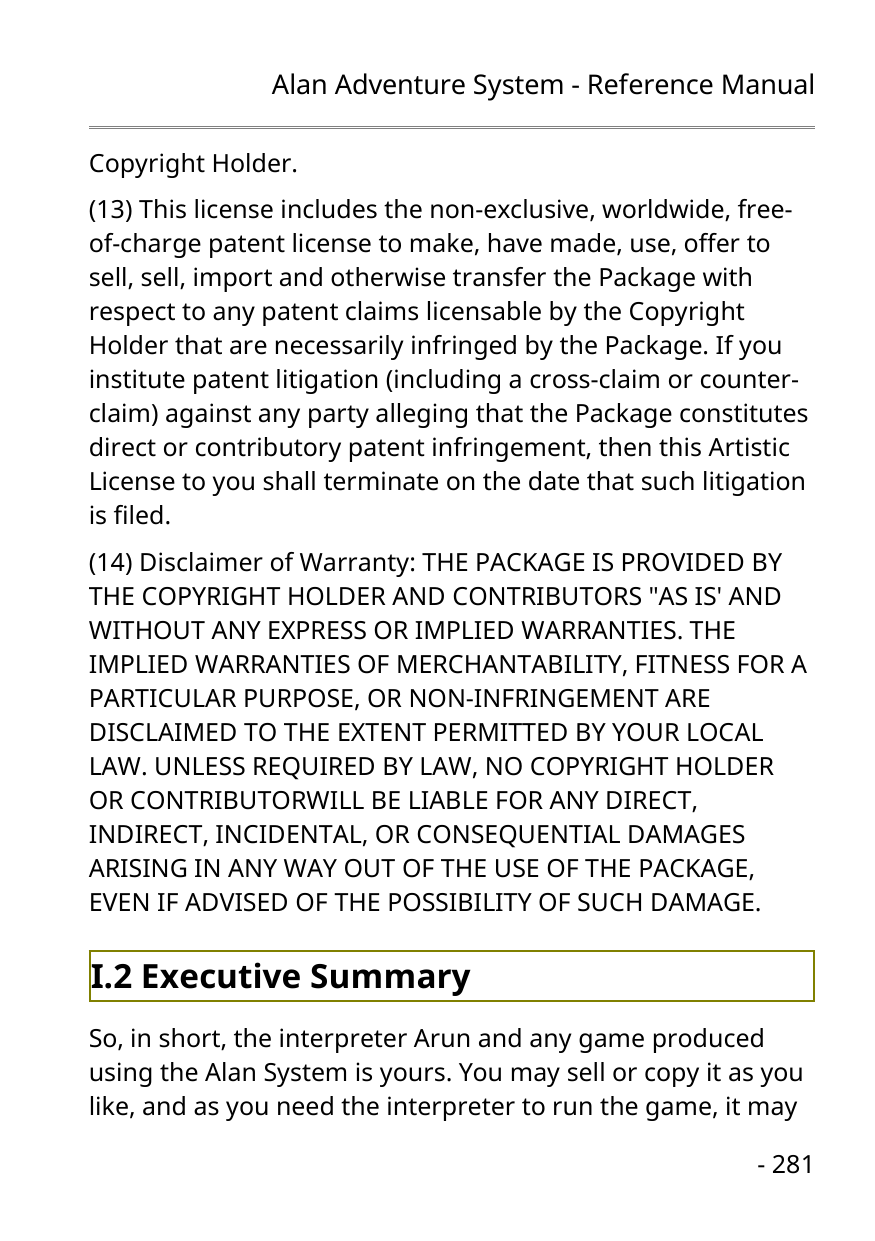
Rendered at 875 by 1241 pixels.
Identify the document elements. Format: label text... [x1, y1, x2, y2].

text So, in short, the interpreter Arun and any game produced using the Alan System is yours. You may sell or copy it as you like, and as you need the interpreter to run the game, it may [88, 1021, 815, 1123]
subtitle Executive Summary [91, 952, 813, 1000]
list (13) This license includes the non-exclusive, worldwide, free-of-charge patent license to make, have made, use, offer to sell, sell, import and otherwise transfer the Package with respect to any patent claims licensable by the Copyright Holder that are necessarily infringed by the Package. If you institute patent litigation (including a cross-claim or counter-claim) against any party alleging that the Package constitutes direct or contributory patent infringement, then this Artistic License to you shall terminate on the date that such litigation is filed. [88, 192, 815, 532]
list Copyright Holder. [88, 146, 815, 179]
text (14) Disclaimer of Warranty: THE PACKAGE IS PROVIDED BY THE COPYRIGHT HOLDER AND CONTRIBUTORS "AS IS' AND WITHOUT ANY EXPRESS OR IMPLIED WARRANTIES. THE IMPLIED WARRANTIES OF MERCHANTABILITY, FITNESS FOR A PARTICULAR PURPOSE, OR NON-INFRINGEMENT ARE DISCLAIMED TO THE EXTENT PERMITTED BY YOUR LOCAL LAW. UNLESS REQUIRED BY LAW, NO COPYRIGHT HOLDER OR CONTRIBUTORWILL BE LIABLE FOR ANY DIRECT, INDIRECT, INCIDENTAL, OR CONSEQUENTIAL DAMAGES ARISING IN ANY WAY OUT OF THE USE OF THE PACKAGE, EVEN IF ADVISED OF THE POSSIBILITY OF SUCH DAMAGE. [88, 545, 815, 918]
